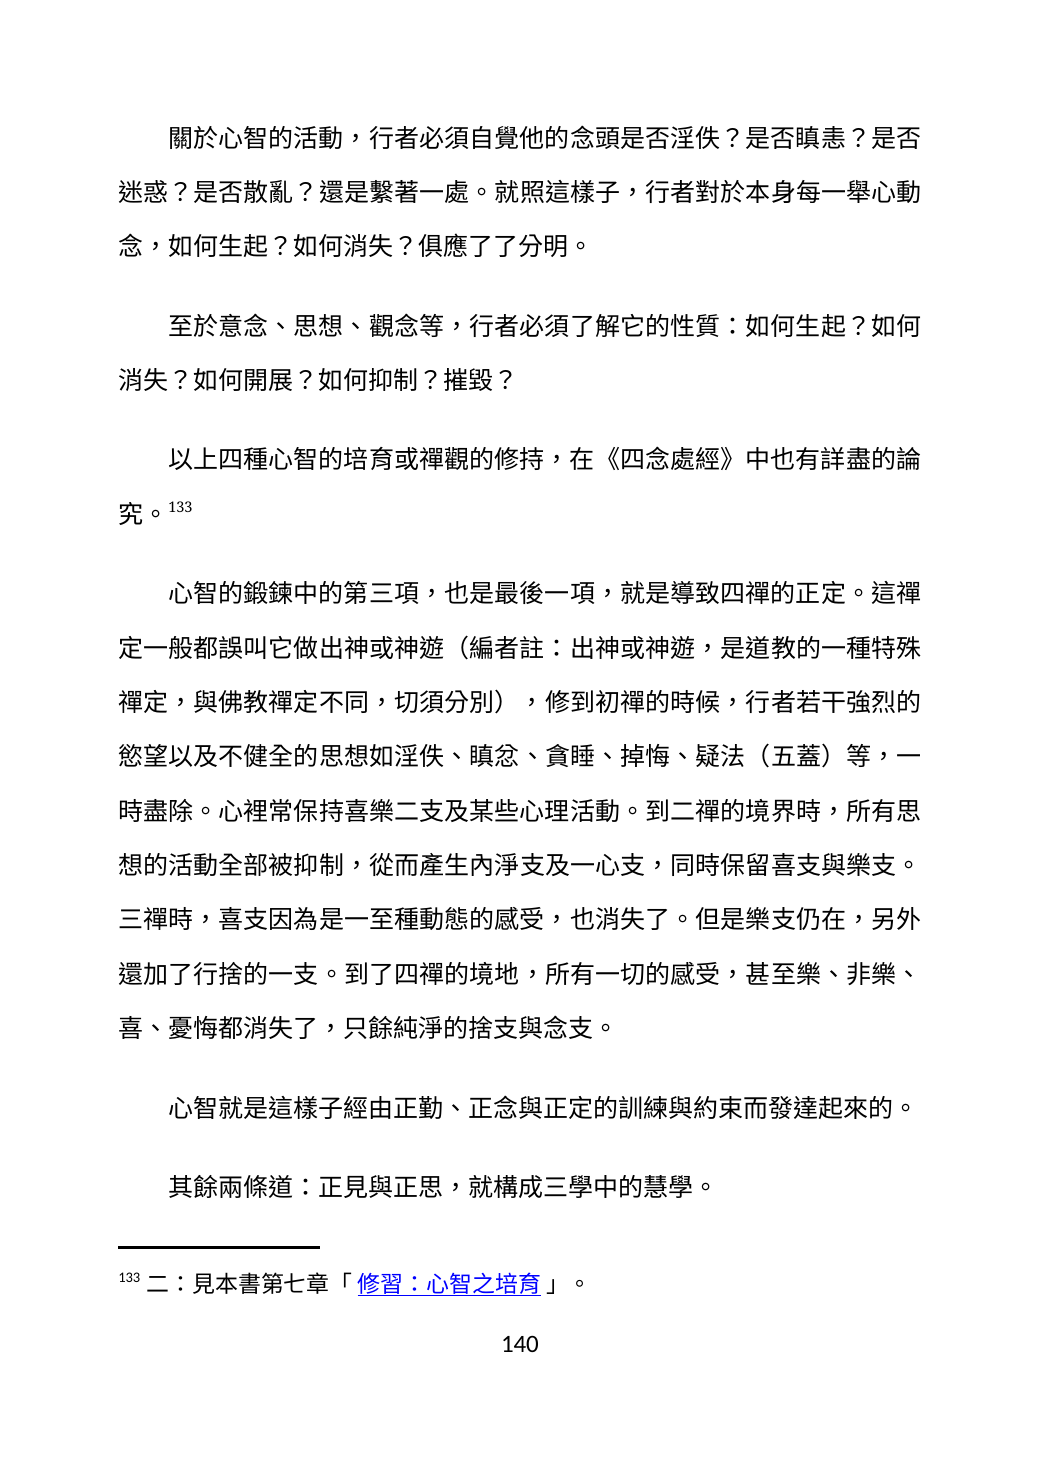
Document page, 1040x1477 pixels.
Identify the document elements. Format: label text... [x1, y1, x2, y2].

text 至於意念、思想、觀念等，行者必須了解它的性質：如何生起？如何消失？如何開展？如何抑制？摧毀？ [118, 306, 921, 397]
text 心智的鍛鍊中的第三項，也是最後一項，就是導致四禪的正定。這禪定一般都誤叫它做出神或神遊（編者註：出神或神遊，是道教的一種特殊禪定，與佛教禪定不同，切須分別），修到初禪的時候，行者若干強烈的慾望以及不健全的思想如淫佚、瞋忿、貪睡、掉悔、疑法（五蓋）等，一時盡除。心裡常保持喜樂二支及某些心理活動。到二禪的境界時，所有思想的活動全部被抑制，從而產生內淨支及一心支，同時保留喜支與樂支。三禪時，喜支因為是一至種動態的感受，也消失了。但是樂支仍在，另外還加了行捨的一支。到了四禪的境地，所有一切的感受，甚至樂、非樂、喜、憂悔都消失了，只餘純淨的捨支與念支。 [118, 574, 921, 1045]
text 其餘兩條道：正見與正思，就構成三學中的慧學。 [118, 1167, 921, 1204]
text 關於心智的活動，行者必須自覺他的念頭是否淫佚？是否瞋恚？是否迷惑？是否散亂？還是繫著一處。就照這樣子，行者對於本身每一舉心動念，如何生起？如何消失？俱應了了分明。 [118, 118, 921, 263]
text 二：見本書第七章「 修習：心智之培育 」。 [118, 1266, 921, 1299]
text 以上四種心智的培育或禪觀的修持，在《四念處經》中也有詳盡的論究。 [118, 440, 921, 531]
text 心智就是這樣子經由正勤、正念與正定的訓練與約束而發達起來的。 [118, 1088, 921, 1124]
